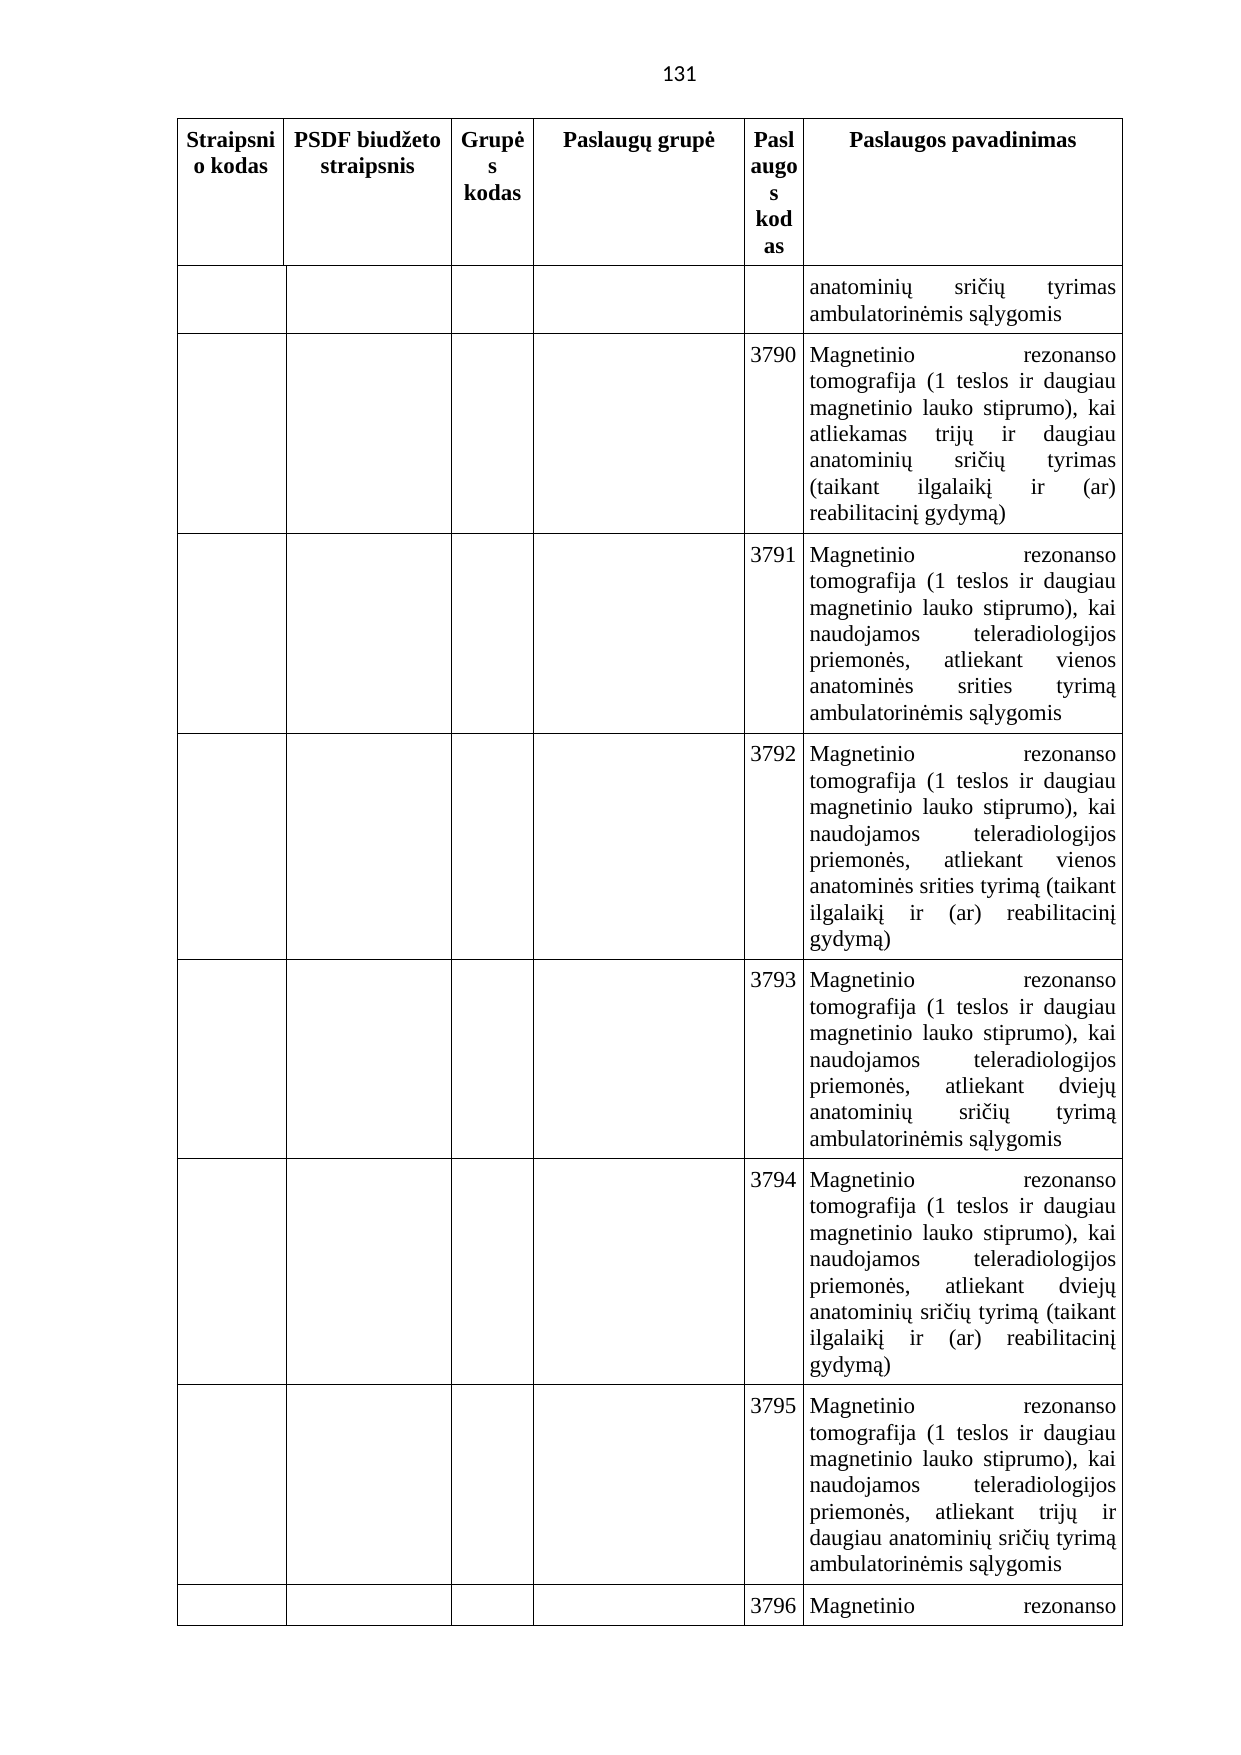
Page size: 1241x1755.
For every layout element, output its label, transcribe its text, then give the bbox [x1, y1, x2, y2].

table_cell 3793 [745, 960, 803, 1158]
table_cell [452, 1159, 533, 1384]
table_cell 3796 [745, 1585, 803, 1625]
table_cell [178, 734, 286, 958]
table_cell [178, 266, 286, 333]
table_cell [287, 1585, 451, 1625]
table_cell 3791 [745, 534, 803, 732]
table_cell Magnetinio rezonanso tomografija (1 teslos ir daugiau magnetinio lauko stiprumo), kai naudojamos teleradiologijos priemonės, atliekant dviejų anatominių sričių tyrimą (taikant ilgalaikį ir (ar) reabilitacinį gydymą) [804, 1159, 1122, 1384]
table_cell [452, 734, 533, 958]
table_cell 3795 [745, 1385, 803, 1584]
table_cell 3792 [745, 734, 803, 958]
table_header Paslaugos pavadinimas [804, 119, 1122, 265]
table_cell [178, 1385, 286, 1584]
table_cell Magnetinio rezonanso tomografija (1 teslos ir daugiau magnetinio lauko stiprumo), kai naudojamos teleradiologijos priemonės, atliekant dviejų anatominių sričių tyrimą ambulatorinėmis sąlygomis [804, 960, 1122, 1158]
table_cell [534, 334, 744, 533]
table_cell [534, 734, 744, 958]
table_cell 3794 [745, 1159, 803, 1384]
table_cell [452, 1385, 533, 1584]
table_cell [452, 1585, 533, 1625]
table_header Paslaugų grupė [534, 119, 744, 265]
table_cell anatominių sričių tyrimas ambulatorinėmis sąlygomis [804, 266, 1122, 333]
table_cell [534, 960, 744, 1158]
table_header Paslaugos kodas [745, 119, 803, 265]
table_cell [452, 534, 533, 732]
table_cell [452, 266, 533, 333]
table_header Straipsnio kodas [178, 119, 283, 265]
table_cell [452, 960, 533, 1158]
table_cell [745, 266, 803, 333]
table_cell [534, 1585, 744, 1625]
table_cell Magnetinio rezonanso [804, 1585, 1122, 1625]
table_cell [178, 960, 286, 1158]
table_cell [452, 334, 533, 533]
table_cell [287, 266, 451, 333]
table_cell [178, 1585, 286, 1625]
table_cell [287, 1159, 451, 1384]
table_cell [534, 266, 744, 333]
table_cell [534, 534, 744, 732]
table_cell [287, 960, 451, 1158]
table_cell Magnetinio rezonanso tomografija (1 teslos ir daugiau magnetinio lauko stiprumo), kai naudojamos teleradiologijos priemonės, atliekant vienos anatominės srities tyrimą (taikant ilgalaikį ir (ar) reabilitacinį gydymą) [804, 734, 1122, 958]
table_cell [287, 1385, 451, 1584]
table_header Grupės kodas [452, 119, 533, 265]
table_cell [534, 1385, 744, 1584]
table_cell [287, 734, 451, 958]
table_header PSDF biudžeto straipsnis [284, 119, 451, 265]
table_cell [287, 334, 451, 533]
table_cell Magnetinio rezonanso tomografija (1 teslos ir daugiau magnetinio lauko stiprumo), kai naudojamos teleradiologijos priemonės, atliekant trijų ir daugiau anatominių sričių tyrimą ambulatorinėmis sąlygomis [804, 1385, 1122, 1584]
table_cell [534, 1159, 744, 1384]
table_cell [178, 1159, 286, 1384]
table_cell Magnetinio rezonanso tomografija (1 teslos ir daugiau magnetinio lauko stiprumo), kai naudojamos teleradiologijos priemonės, atliekant vienos anatominės srities tyrimą ambulatorinėmis sąlygomis [804, 534, 1122, 732]
table_cell [178, 334, 286, 533]
table_cell [287, 534, 451, 732]
table_cell [178, 534, 286, 732]
table_cell 3790 [745, 334, 803, 533]
table_cell Magnetinio rezonanso tomografija (1 teslos ir daugiau magnetinio lauko stiprumo), kai atliekamas trijų ir daugiau anatominių sričių tyrimas (taikant ilgalaikį ir (ar) reabilitacinį gydymą) [804, 334, 1122, 533]
